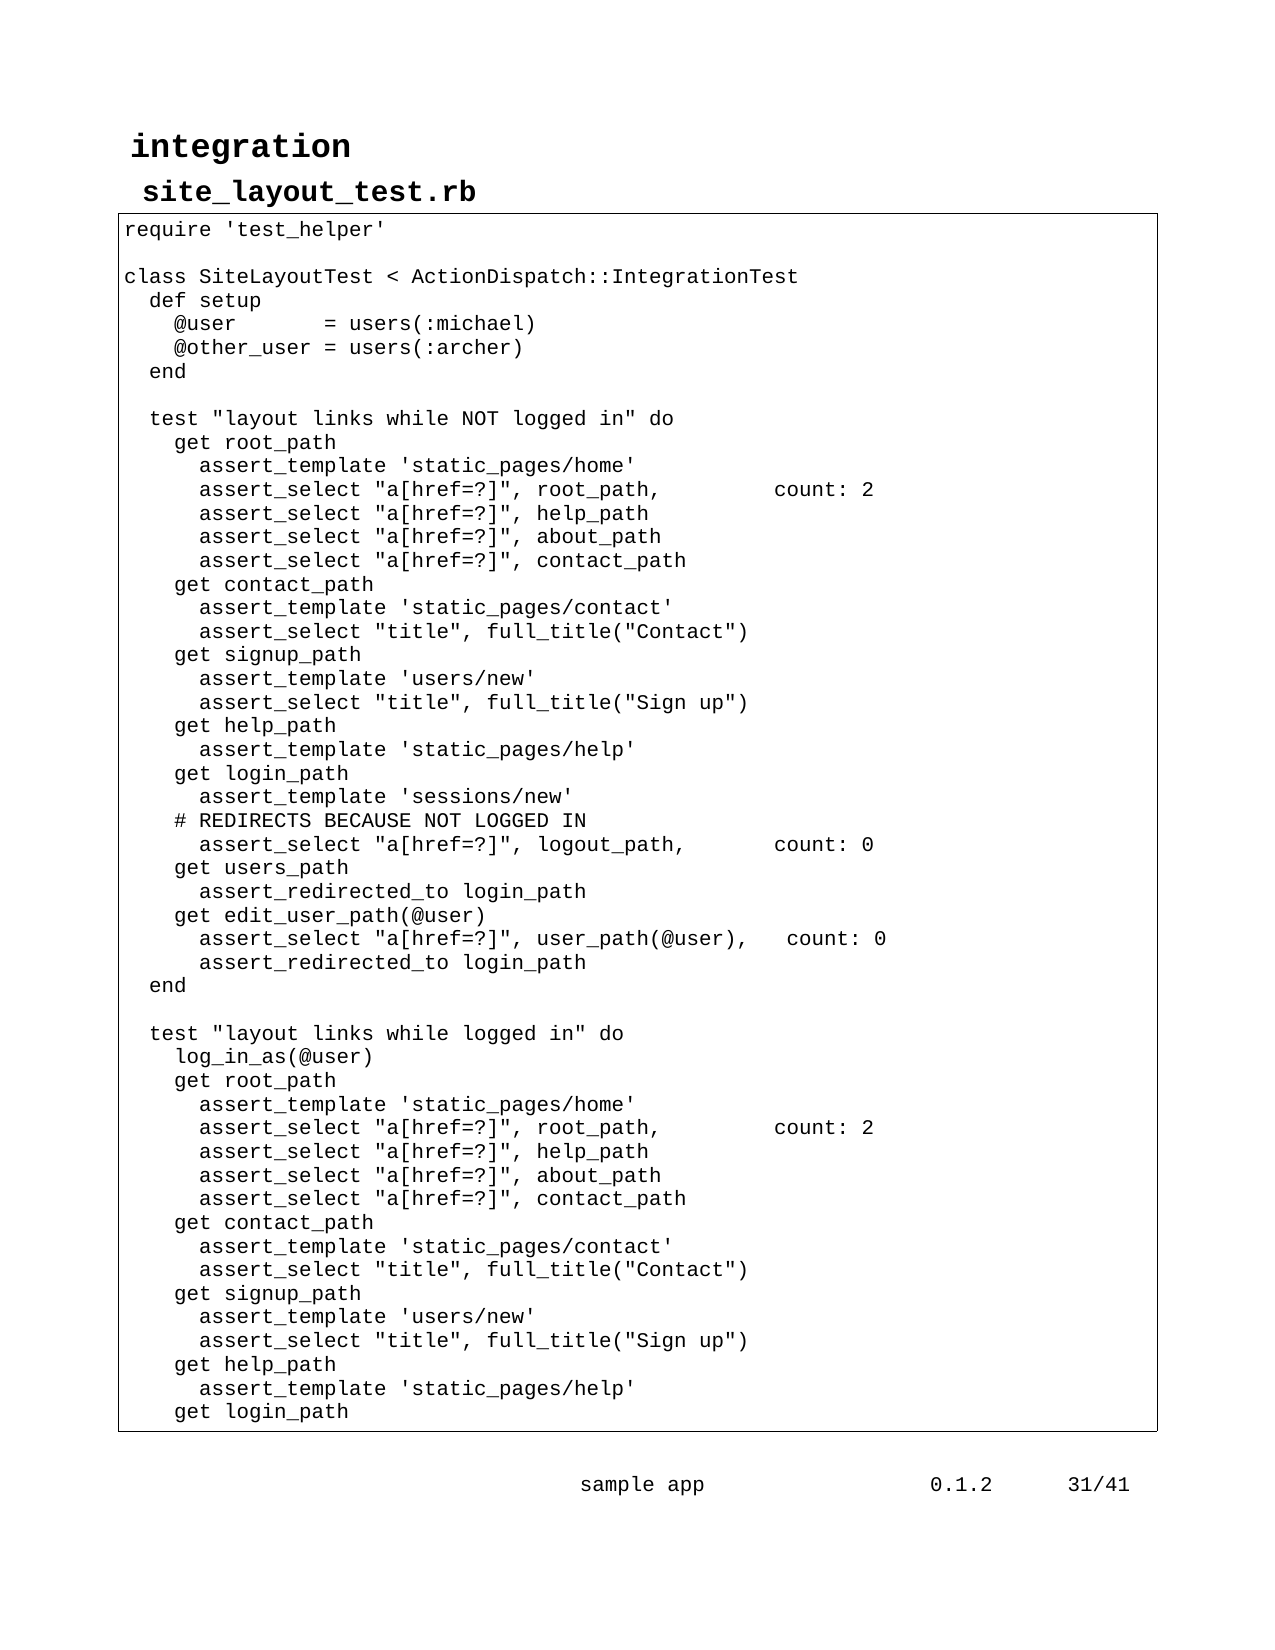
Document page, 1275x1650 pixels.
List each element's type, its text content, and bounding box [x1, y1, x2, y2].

subtitle site_layout_test.rb [142, 177, 1157, 210]
table_header require 'test_helper' class SiteLayoutTest < ActionDispatch::IntegrationTest def setup @user = users(:michael) @other_user = users(:archer) end test "layout links while NOT logged in" do get root_path assert_template 'static_pages/home' assert_select "a[href=?]", root_path, count: 2 assert_select "a[href=?]", help_path assert_select "a[href=?]", about_path assert_select "a[href=?]", contact_path get contact_path assert_template 'static_pages/contact' assert_select "title", full_title("Contact") get signup_path assert_template 'users/new' assert_select "title", full_title("Sign up") get help_path assert_template 'static_pages/help' get login_path assert_template 'sessions/new' # REDIRECTS BECAUSE NOT LOGGED IN assert_select "a[href=?]", logout_path, count: 0 get users_path assert_redirected_to login_path get edit_user_path(@user) assert_select "a[href=?]", user_path(@user), count: 0 assert_redirected_to login_path end test "layout links while logged in" do log_in_as(@user) get root_path assert_template 'static_pages/home' assert_select "a[href=?]", root_path, count: 2 assert_select "a[href=?]", help_path assert_select "a[href=?]", about_path assert_select "a[href=?]", contact_path get contact_path assert_template 'static_pages/contact' assert_select "title", full_title("Contact") get signup_path assert_template 'users/new' assert_select "title", full_title("Sign up") get help_path assert_template 'static_pages/help' get login_path [119, 214, 1157, 1431]
subtitle integration [130, 130, 1157, 168]
